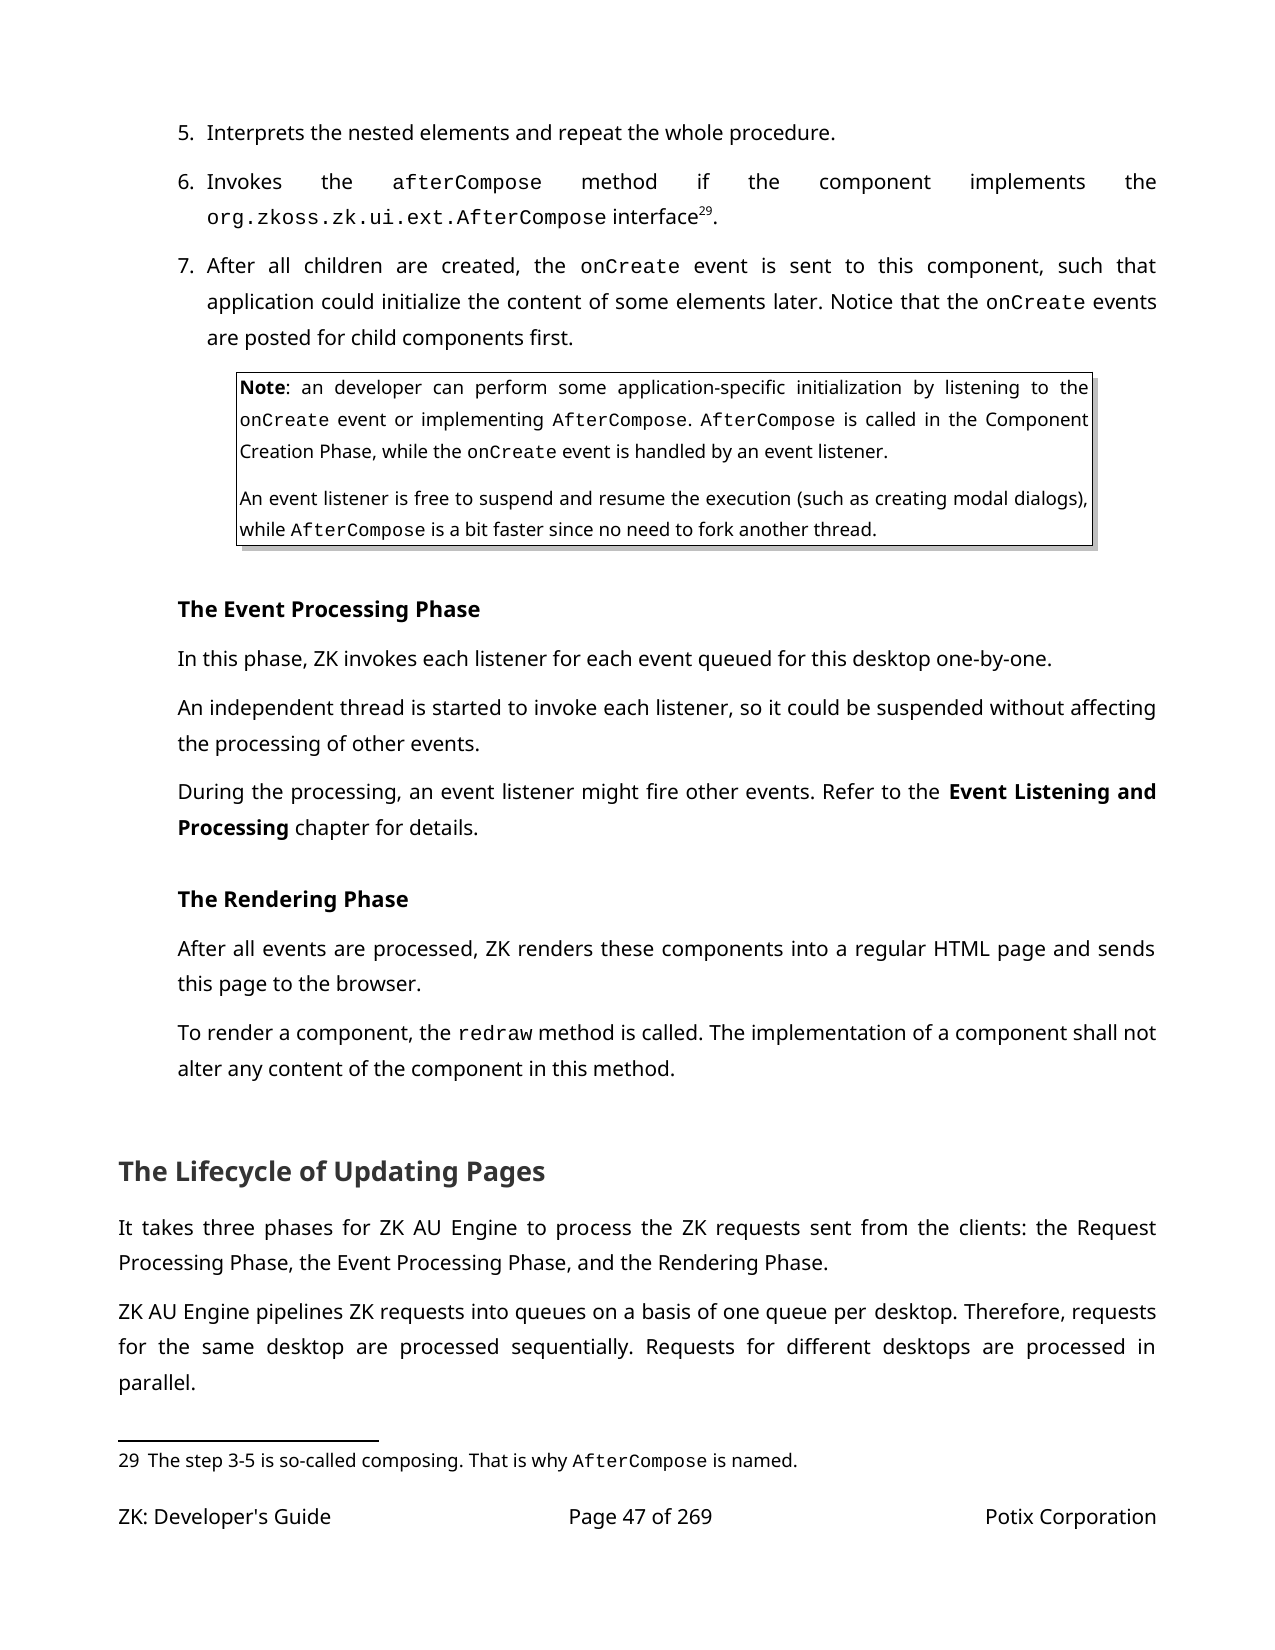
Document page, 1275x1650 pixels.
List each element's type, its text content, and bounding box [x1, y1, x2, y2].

text To render a component, the redraw method is called. The implementation of a component shall not alter any content of the component in this method. [177, 1018, 1157, 1082]
list After all children are created, the onCreate event is sent to this component, such that application could initialize the content of some elements later. Notice that the onCreate events are posted for child components first. [177, 252, 1157, 351]
list Invokes the afterCompose method if the component implements the org.zkoss.zk.ui.ext.AfterCompose interface. [177, 167, 1157, 231]
list Interprets the nested elements and repeat the whole procedure. [177, 118, 1157, 146]
text It takes three phases for ZK AU Engine to process the ZK requests sent from the clients: the Request Processing Phase, the Event Processing Phase, and the Rendering Phase. [118, 1213, 1157, 1277]
text An independent thread is started to invoke each listener, so it could be suspended without affecting the processing of other events. [177, 693, 1157, 757]
list The step 3-5 is so-called composing. That is why AfterCompose is named. [118, 1447, 1157, 1473]
text In this phase, ZK invokes each listener for each event queued for this desktop one-by-one. [177, 644, 1157, 673]
text Note: an developer can perform some application-specific initialization by listening to the onCreate event or implementing AfterCompose. AfterCompose is called in the Component Creation Phase, while the onCreate event is handled by an event listener. [237, 373, 1092, 464]
subtitle The Lifecycle of Updating Pages [118, 1153, 1157, 1189]
subtitle The Event Processing Phase [177, 594, 1157, 624]
text After all events are processed, ZK renders these components into a regular HTML page and sends this page to the browser. [177, 934, 1157, 997]
text During the processing, an event listener might fire other events. Refer to the Event Listening and Processing chapter for details. [177, 777, 1157, 841]
text ZK AU Engine pipelines ZK requests into queues on a basis of one queue per desktop. Therefore, requests for the same desktop are processed sequentially. Requests for different desktops are processed in parallel. [118, 1297, 1157, 1396]
subtitle The Rendering Phase [177, 883, 1157, 913]
text An event listener is free to suspend and resume the execution (such as creating modal dialogs), while AfterCompose is a bit faster since no need to fork another thread. [237, 482, 1092, 545]
